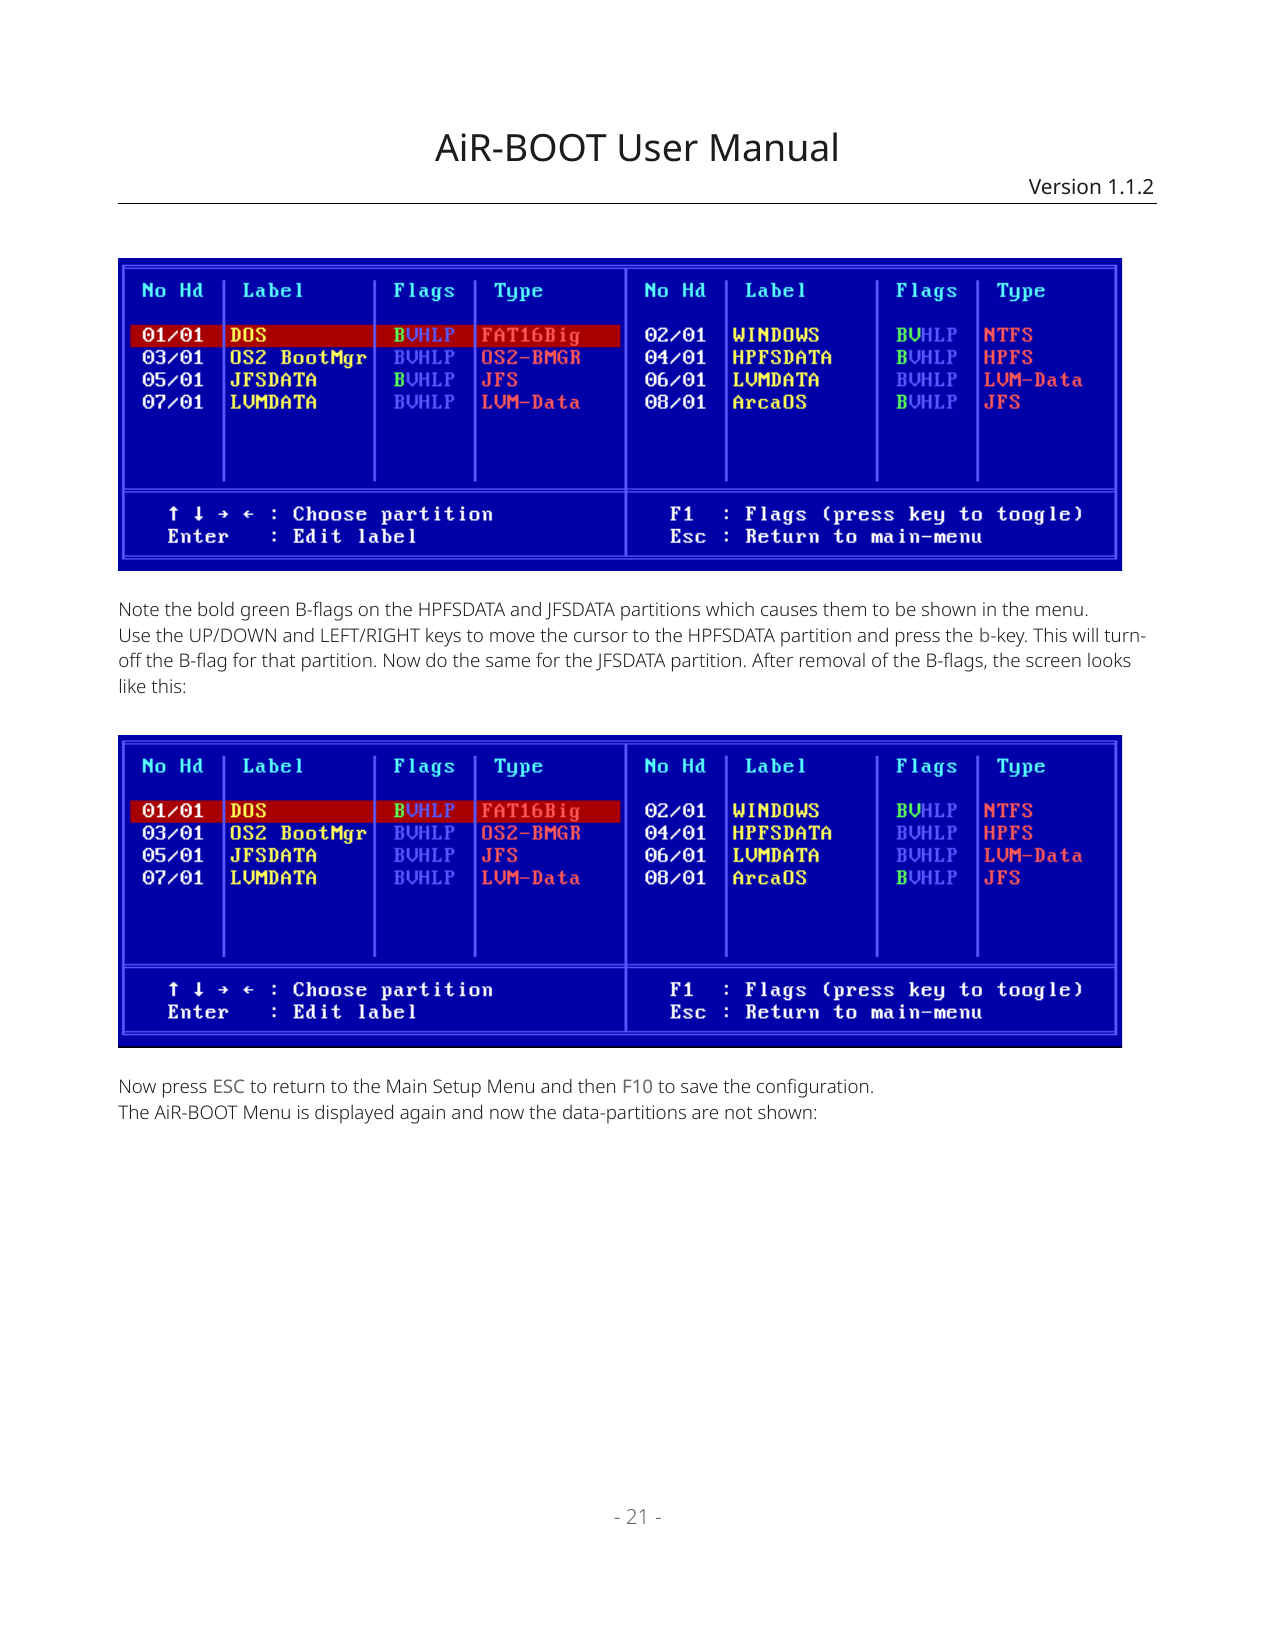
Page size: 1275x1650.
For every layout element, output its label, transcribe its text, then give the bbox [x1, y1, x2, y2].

text Note the bold green B-flags on the HPFSDATA and JFSDATA partitions which causes them to be shown in the menu. Use the UP/DOWN and LEFT/RIGHT keys to move the cursor to the HPFSDATA partition and press the b-key. This will turn-off the B-flag for that partition. Now do the same for the JFSDATA partition. After removal of the B-flags, the screen looks like this: [118, 233, 1157, 698]
text Now press ESC to return to the Main Setup Menu and then F10 to save the configuration. The AiR-BOOT Menu is displayed again and now the data-partitions are not shown: [118, 710, 1157, 1124]
picture [118, 258, 1123, 571]
picture [118, 735, 1123, 1048]
